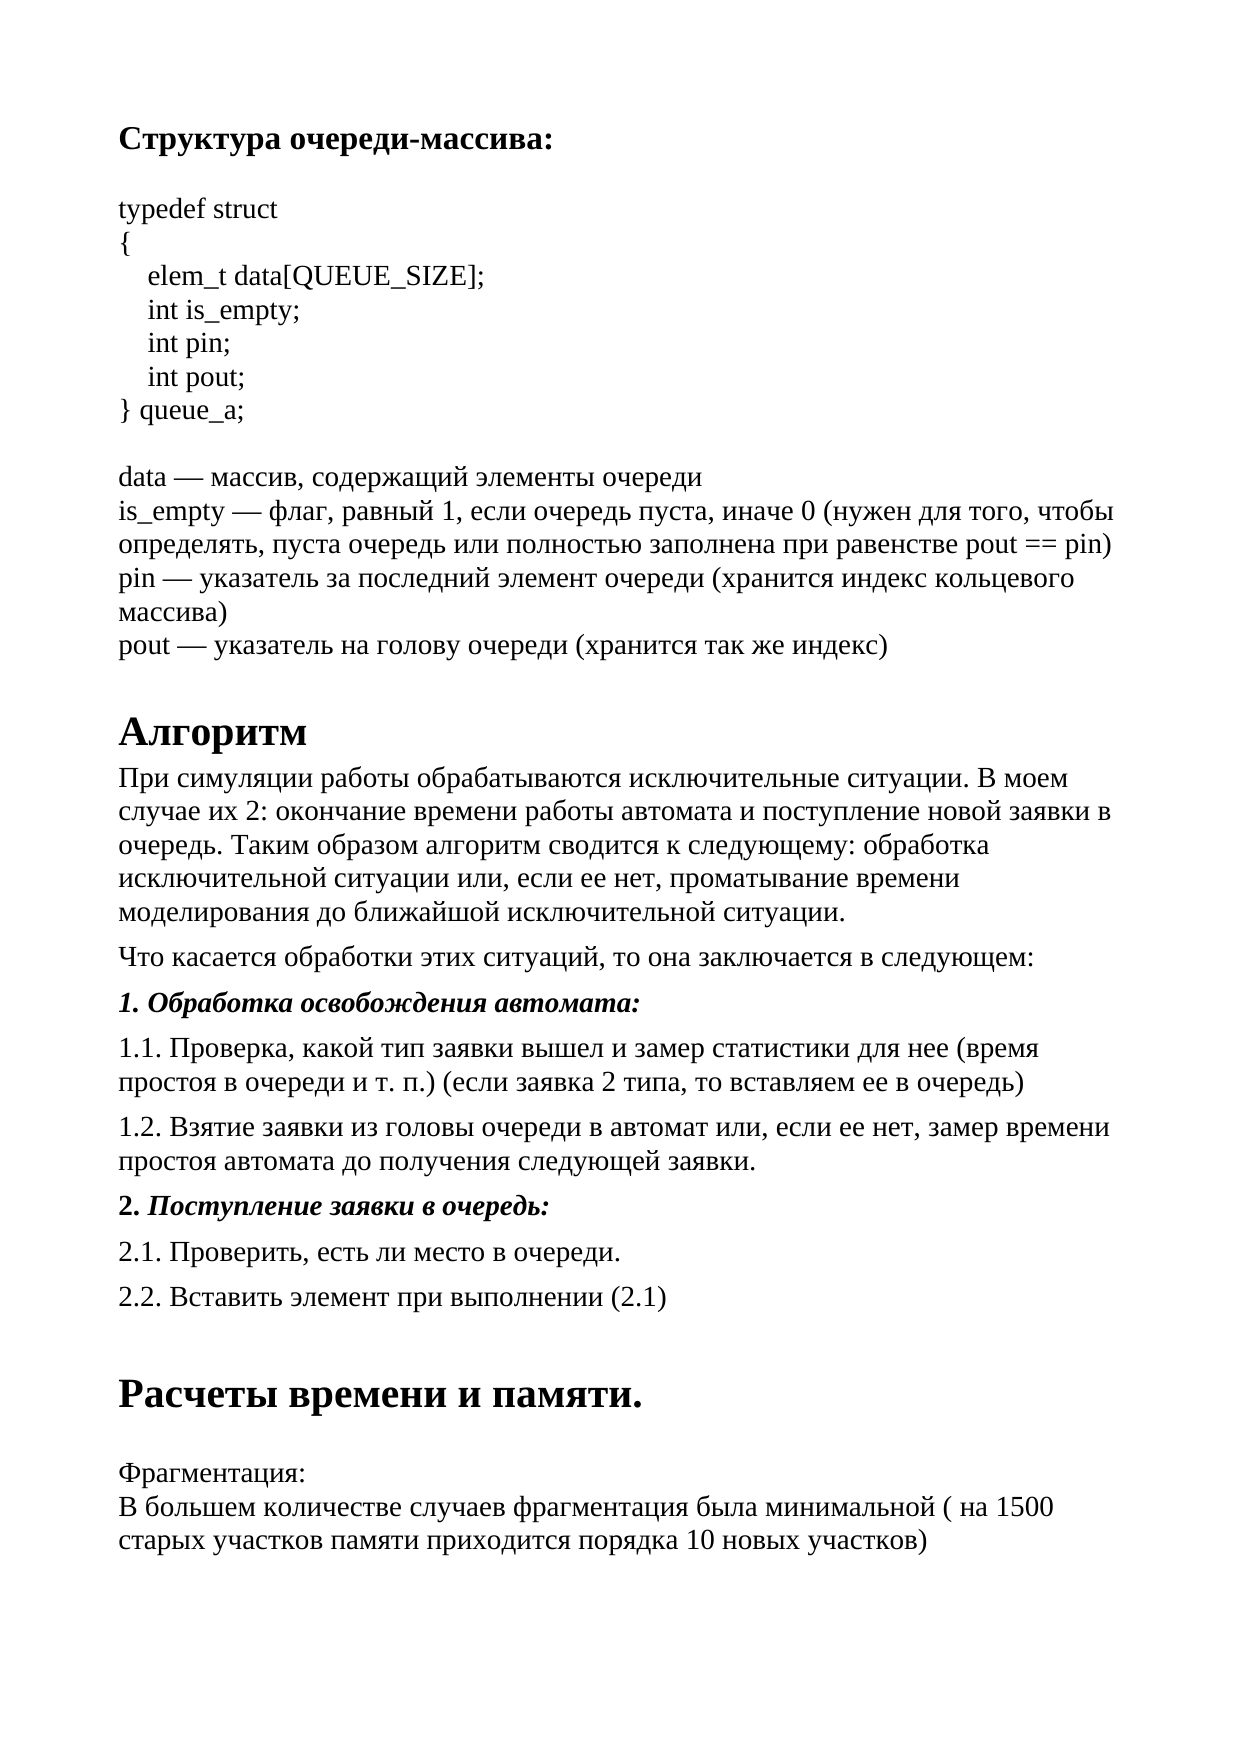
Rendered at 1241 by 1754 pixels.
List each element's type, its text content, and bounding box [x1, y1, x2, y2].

text elem_t data[QUEUE_SIZE]; [118, 258, 1122, 292]
text } queue_a; [118, 392, 1122, 426]
text 2.2. Вставить элемент при выполнении (2.1) [118, 1279, 1122, 1313]
text is_empty — флаг, равный 1, если очередь пуста, иначе 0 (нужен для того, чтобы определять, пуста очередь или полностью заполнена при равенстве pout == pin) [118, 493, 1122, 560]
text Что касается обработки этих ситуаций, то она заключается в следующем: [118, 939, 1122, 973]
text { [118, 225, 1122, 258]
text Фрагментация: [118, 1455, 1122, 1489]
text 1.2. Взятие заявки из головы очереди в автомат или, если ее нет, замер времени простоя автомата до получения следующей заявки. [118, 1109, 1122, 1176]
text Расчеты времени и памяти. [118, 1369, 1122, 1417]
text Алгоритм [118, 706, 1122, 754]
text pout — указатель на голову очереди (хранится так же индекс) [118, 627, 1122, 661]
text В большем количестве случаев фрагментация была минимальной ( на 1500 старых участков памяти приходится порядка 10 новых участков) [118, 1489, 1122, 1556]
text typedef struct [118, 191, 1122, 225]
text int pin; [118, 325, 1122, 359]
text 2. Поступление заявки в очередь: [118, 1188, 1122, 1222]
text data — массив, содержащий элементы очереди [118, 459, 1122, 493]
text int is_empty; [118, 292, 1122, 325]
text int pout; [118, 359, 1122, 392]
text 1.1. Проверка, какой тип заявки вышел и замер статистики для нее (время простоя в очереди и т. п.) (если заявка 2 типа, то вставляем ее в очередь) [118, 1030, 1122, 1097]
text Структура очереди-массива: [118, 118, 1122, 156]
text 1. Обработка освобождения автомата: [118, 985, 1122, 1018]
text pin — указатель за последний элемент очереди (хранится индекс кольцевого массива) [118, 560, 1122, 627]
text 2.1. Проверить, есть ли место в очереди. [118, 1234, 1122, 1267]
text При симуляции работы обрабатываются исключительные ситуации. В моем случае их 2: окончание времени работы автомата и поступление новой заявки в очередь. Таким образом алгоритм сводится к следующему: обработка исключительной ситуации или, если ее нет, проматывание времени моделирования до ближайшой исключительной ситуации. [118, 760, 1122, 928]
